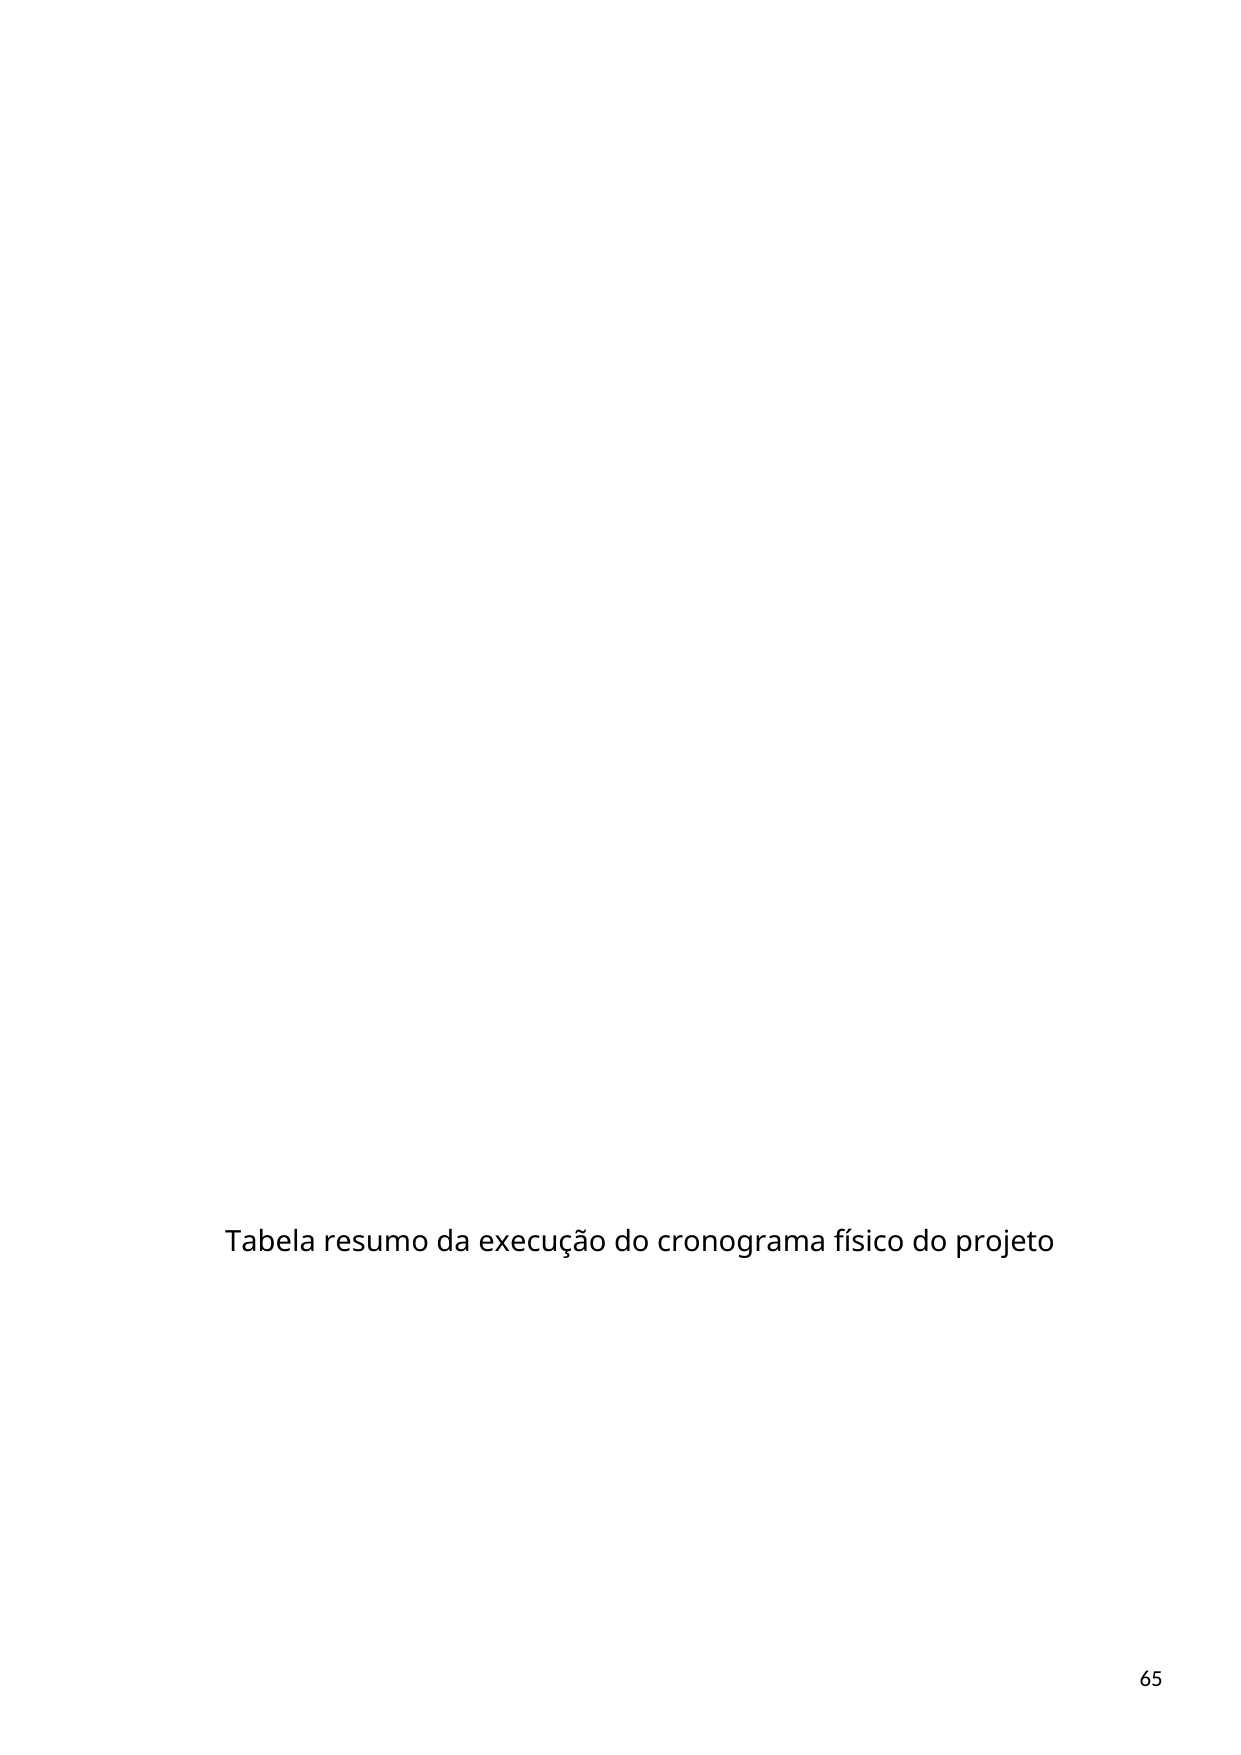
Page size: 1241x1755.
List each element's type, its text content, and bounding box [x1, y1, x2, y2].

text Tabela resumo da execução do cronograma físico do projeto [118, 1220, 1162, 1259]
